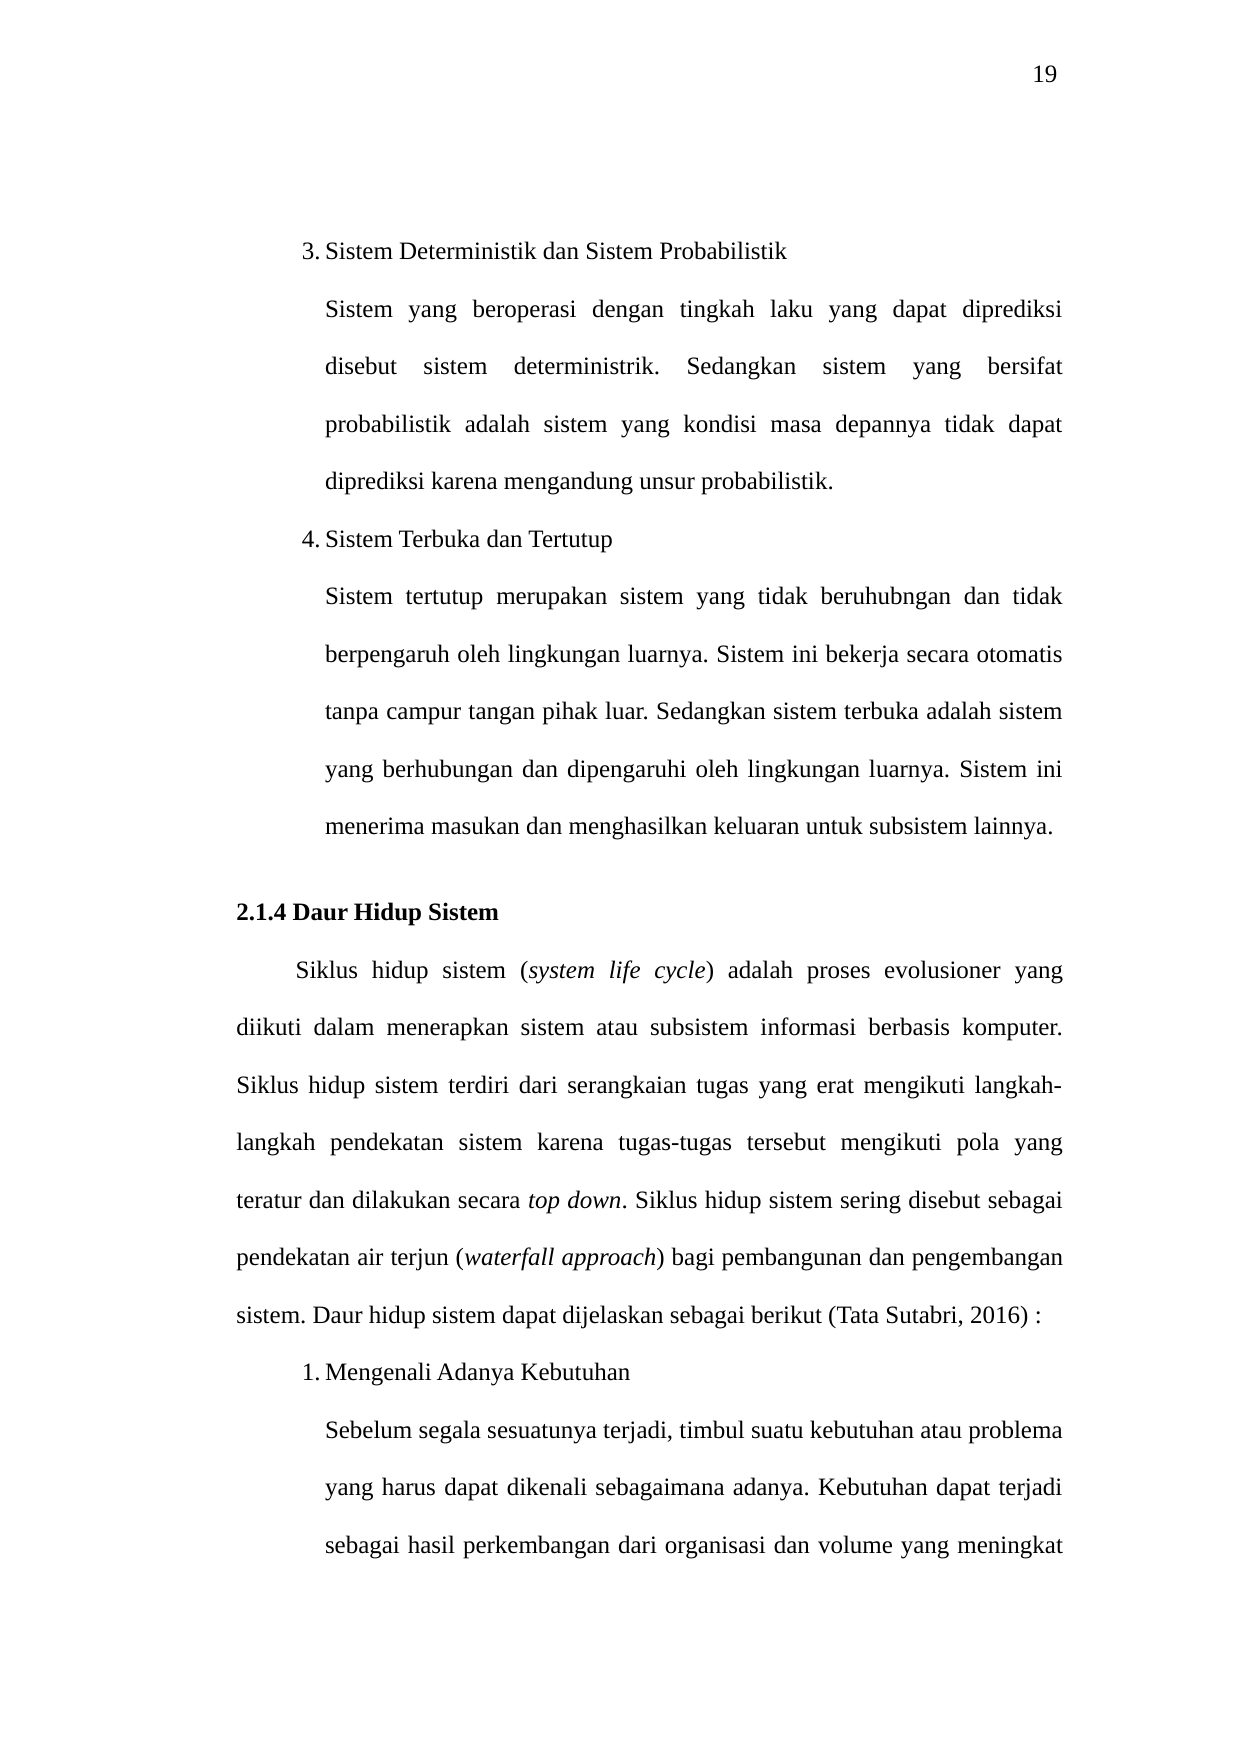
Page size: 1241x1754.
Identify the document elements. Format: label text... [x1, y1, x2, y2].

list Sistem tertutup merupakan sistem yang tidak beruhubngan dan tidak berpengaruh oleh lingkungan luarnya. Sistem ini bekerja secara otomatis tanpa campur tangan pihak luar. Sedangkan sistem terbuka adalah sistem yang berhubungan dan dipengaruhi oleh lingkungan luarnya. Sistem ini menerima masukan dan menghasilkan keluaran untuk subsistem lainnya. [295, 581, 1063, 840]
list Sistem yang beroperasi dengan tingkah laku yang dapat diprediksi disebut sistem deterministrik. Sedangkan sistem yang bersifat probabilistik adalah sistem yang kondisi masa depannya tidak dapat diprediksi karena mengandung unsur probabilistik. [295, 294, 1063, 495]
list Mengenali Adanya Kebutuhan [295, 1357, 1063, 1386]
list Sebelum segala sesuatunya terjadi, timbul suatu kebutuhan atau problema yang harus dapat dikenali sebagaimana adanya. Kebutuhan dapat terjadi sebagai hasil perkembangan dari organisasi dan volume yang meningkat [295, 1415, 1063, 1559]
list Sistem Deterministik dan Sistem Probabilistik [295, 236, 1063, 265]
text Siklus hidup sistem (system life cycle) adalah proses evolusioner yang diikuti dalam menerapkan sistem atau subsistem informasi berbasis komputer. Siklus hidup sistem terdiri dari serangkaian tugas yang erat mengikuti langkah-langkah pendekatan sistem karena tugas-tugas tersebut mengikuti pola yang teratur dan dilakukan secara top down. Siklus hidup sistem sering disebut sebagai pendekatan air terjun (waterfall approach) bagi pembangunan dan pengembangan sistem. Daur hidup sistem dapat dijelaskan sebagai berikut (Tata Sutabri, 2016) : [236, 955, 1063, 1329]
list Sistem Terbuka dan Tertutup [295, 524, 1063, 552]
subtitle 2.1.4 Daur Hidup Sistem [236, 897, 1063, 926]
